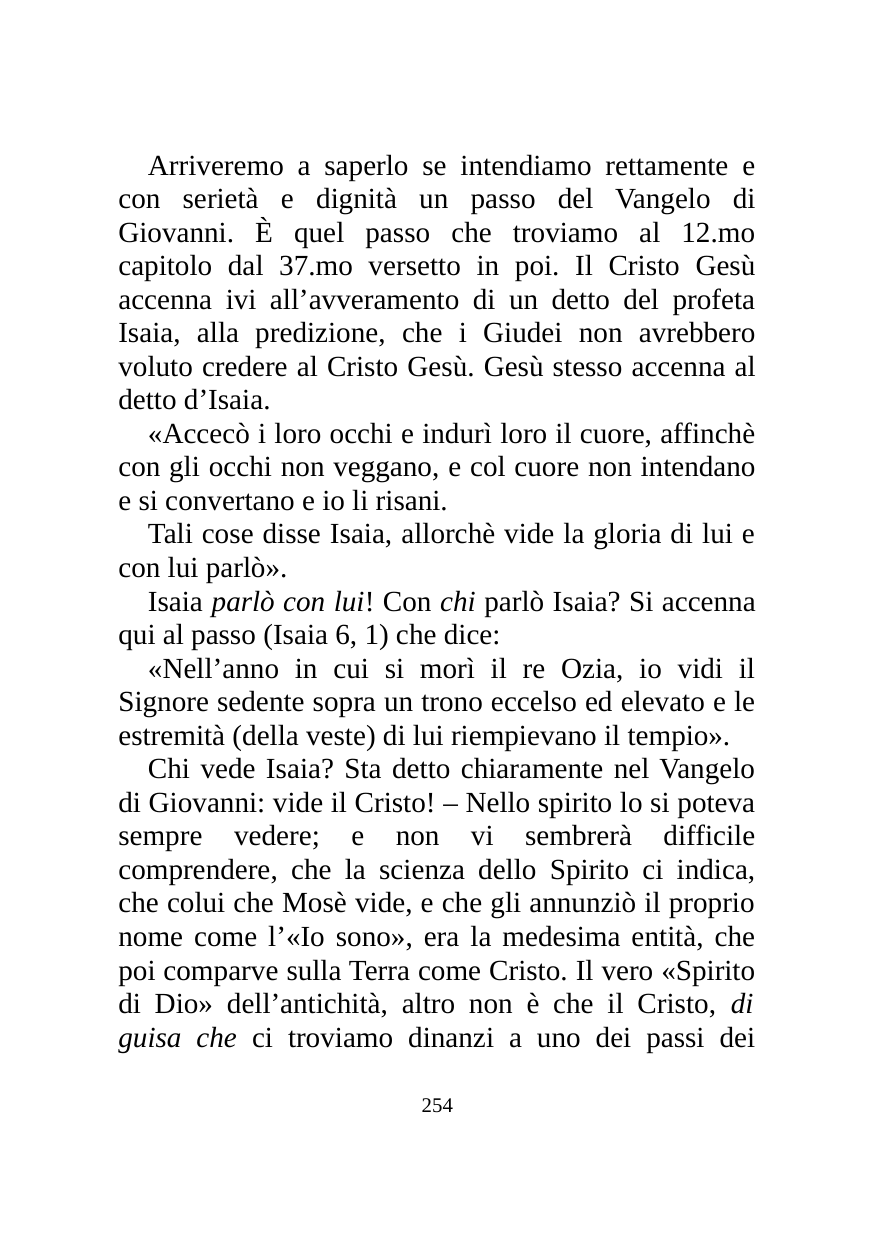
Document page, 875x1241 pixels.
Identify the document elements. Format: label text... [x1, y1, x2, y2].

text «Nell’anno in cui si morì il re Ozia, io vidi il Signore sedente sopra un trono eccelso ed elevato e le estremità (della veste) di lui riempievano il tempio». [118, 651, 756, 751]
text Chi vede Isaia? Sta detto chiaramente nel Vangelo di Giovanni: vide il Cristo! – Nello spirito lo si poteva sempre vedere; e non vi sembrerà difficile comprendere, che la scienza dello Spirito ci indica, che colui che Mosè vide, e che gli annunziò il proprio nome come l’«Io sono», era la medesima entità, che poi comparve sulla Terra come Cristo. Il vero «Spirito di Dio» dell’antichità, altro non è che il Cristo, di guisa che ci troviamo dinanzi a uno dei passi dei [118, 751, 756, 1053]
text Isaia parlò con lui! Con chi parlò Isaia? Si accenna qui al passo (Isaia 6, 1) che dice: [118, 584, 756, 651]
text Arriveremo a saperlo se intendiamo rettamente e con serietà e dignità un passo del Vangelo di Giovanni. È quel passo che troviamo al 12.mo capitolo dal 37.mo versetto in poi. Il Cristo Gesù accenna ivi all’avveramento di un detto del profeta Isaia, alla predizione, che i Giudei non avrebbero voluto credere al Cristo Gesù. Gesù stesso accenna al detto d’Isaia. [118, 148, 756, 416]
text Tali cose disse Isaia, allorchè vide la gloria di lui e con lui parlò». [118, 517, 756, 584]
text «Accecò i loro occhi e indurì loro il cuore, affinchè con gli occhi non veggano, e col cuore non intendano e si convertano e io li risani. [118, 416, 756, 517]
